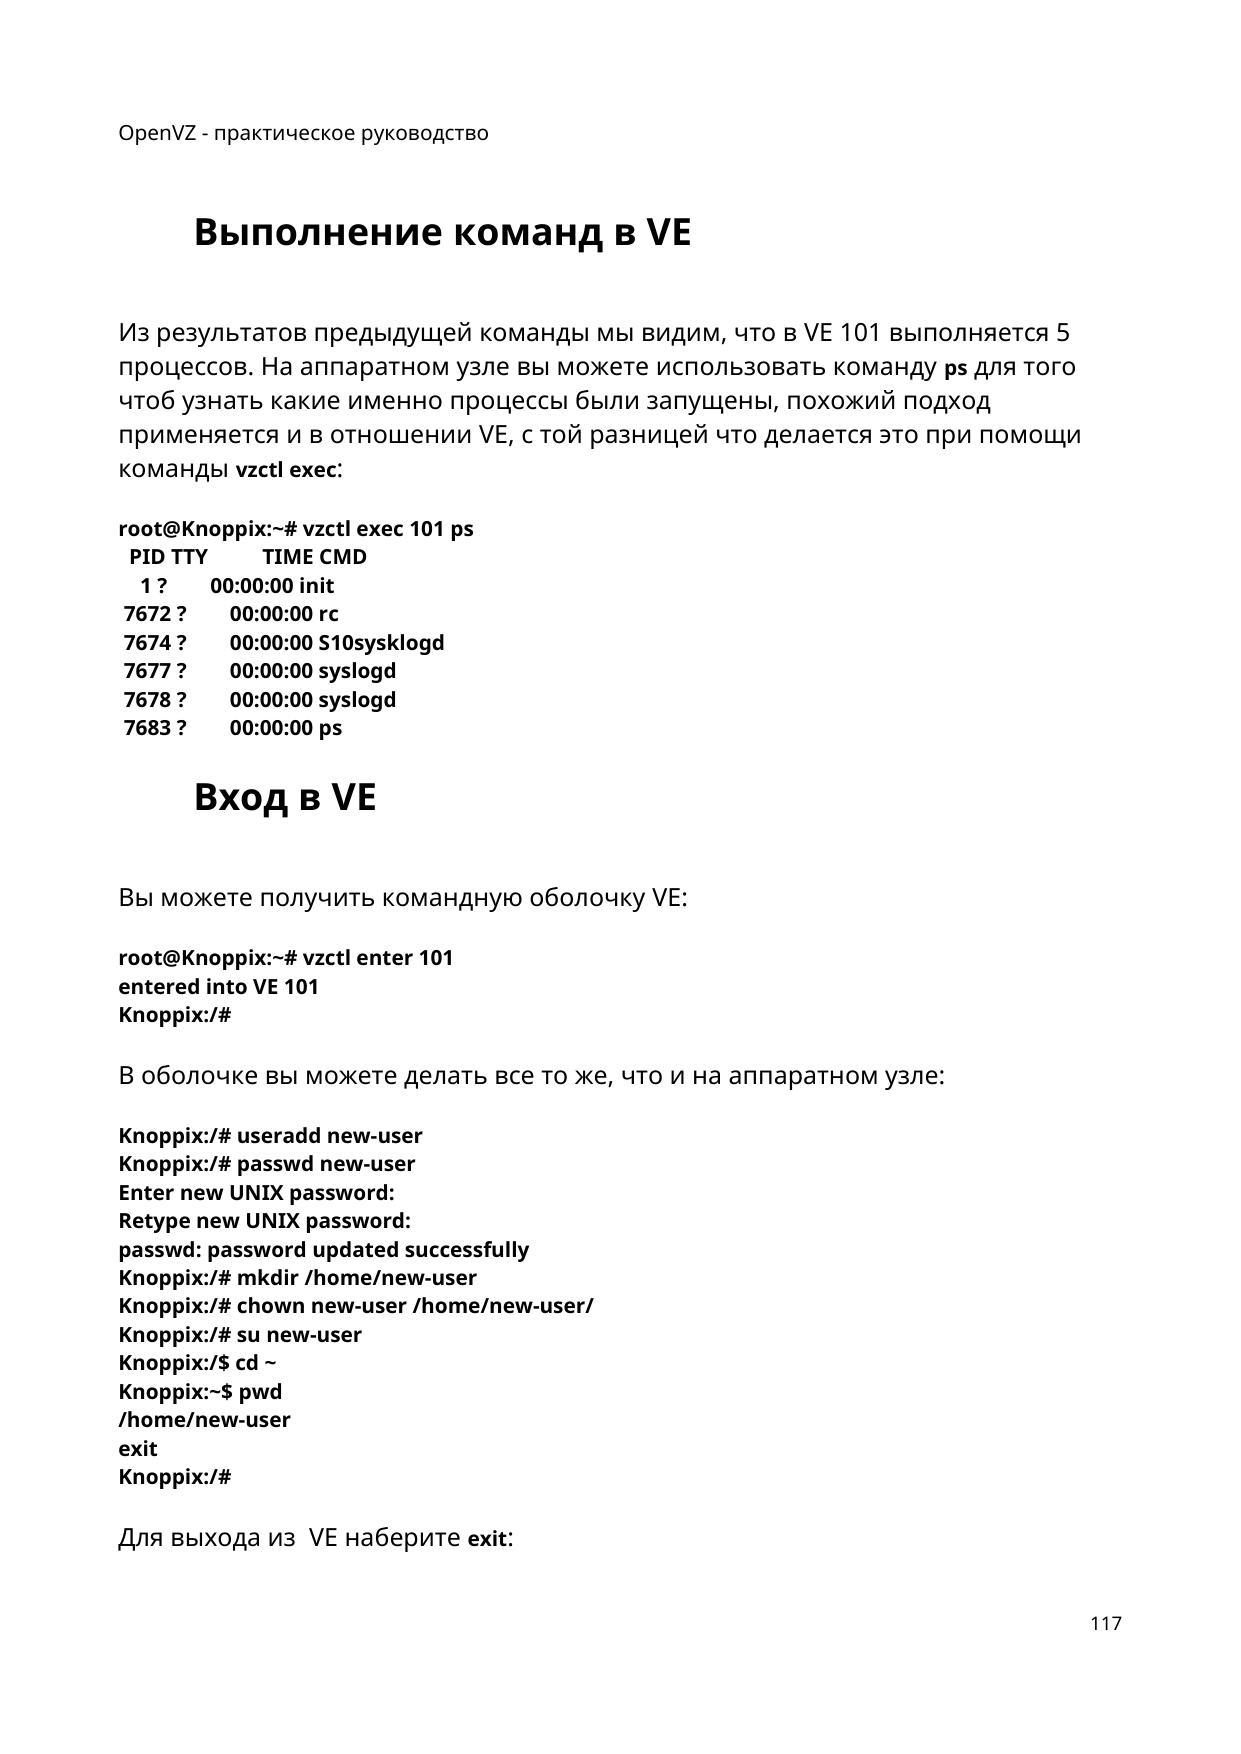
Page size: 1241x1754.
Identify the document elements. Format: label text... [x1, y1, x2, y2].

text 7674 ? 00:00:00 S10sysklogd [118, 628, 1122, 656]
text root@Knoppix:~# vzctl exec 101 ps [118, 514, 1122, 542]
text Knoppix:/# chown new-user /home/new-user/ [118, 1292, 1122, 1320]
text root@Knoppix:~# vzctl enter 101 [118, 943, 1122, 972]
text 1 ? 00:00:00 init [118, 571, 1122, 599]
text Knoppix:/$ cd ~ [118, 1348, 1122, 1377]
text Knoppix:/# passwd new-user [118, 1149, 1122, 1178]
text entered into VE 101 [118, 972, 1122, 1000]
text 7683 ? 00:00:00 ps [118, 713, 1122, 742]
text Knoppix:/# [118, 1000, 1122, 1029]
subtitle Вход в VE [118, 771, 1122, 822]
text Knoppix:/# [118, 1462, 1122, 1491]
text PID TTY TIME CMD [118, 542, 1122, 571]
text passwd: password updated successfully [118, 1235, 1122, 1263]
text Knoppix:/# mkdir /home/new-user [118, 1263, 1122, 1292]
text Retype new UNIX password: [118, 1206, 1122, 1235]
text Вы можете получить командную оболочку VE: [118, 880, 1122, 914]
text В оболочке вы можете делать все то же, что и на аппаратном узле: [118, 1058, 1122, 1092]
text 7672 ? 00:00:00 rc [118, 599, 1122, 628]
text Из результатов предыдущей команды мы видим, что в VE 101 выполняется 5 процессов. На аппаратном узле вы можете использовать команду ps для того чтоб узнать какие именно процессы были запущены, похожий подход применяется и в отношении VE, с той разницей что делается это при помощи команды vzctl exec: [118, 314, 1122, 485]
text Enter new UNIX password: [118, 1178, 1122, 1206]
text Knoppix:~$ pwd [118, 1377, 1122, 1405]
subtitle Выполнение команд в VE [118, 205, 1122, 256]
text exit [118, 1434, 1122, 1462]
text Knoppix:/# su new-user [118, 1320, 1122, 1348]
text 7677 ? 00:00:00 syslogd [118, 656, 1122, 685]
text /home/new-user [118, 1405, 1122, 1434]
text Knoppix:/# useradd new-user [118, 1121, 1122, 1149]
text Для выхода из VE наберите exit: [118, 1520, 1122, 1554]
text 7678 ? 00:00:00 syslogd [118, 685, 1122, 713]
